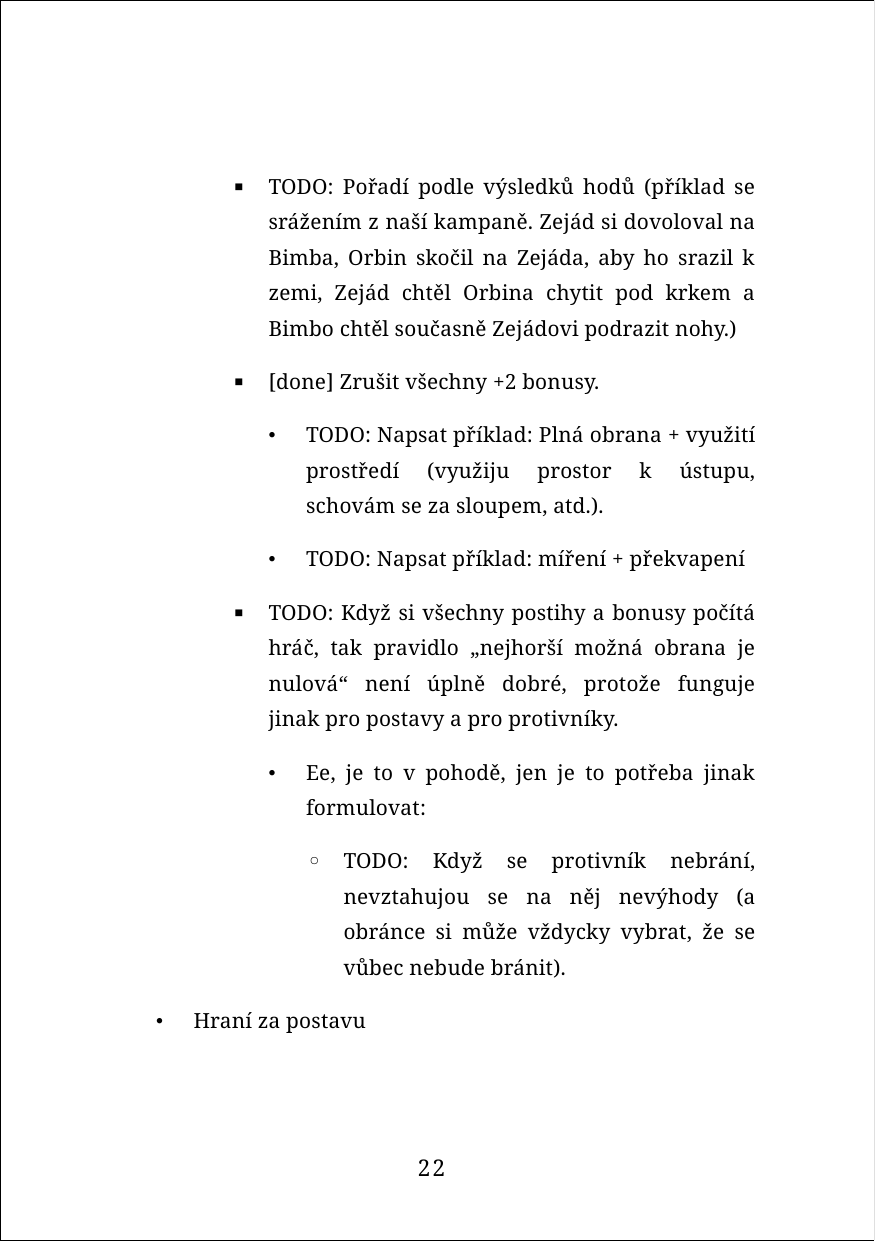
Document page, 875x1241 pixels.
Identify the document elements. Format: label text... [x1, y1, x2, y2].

list TODO: Napsat příklad: míření + překvapení [268, 544, 756, 573]
list TODO: Když se protivník nebrání, nevztahujou se na něj nevýhody (a obránce si může vždycky vybrat, že se vůbec nebude bránit). [306, 846, 756, 981]
list Ee, je to v pohodě, jen je to potřeba jinak formulovat: [268, 758, 756, 822]
list TODO: Když si všechny postihy a bonusy počítá hráč, tak pravidlo „nejhorší možná obrana je nulová“ není úplně dobré, protože funguje jinak pro postavy a pro protivníky. [231, 598, 756, 733]
list TODO: Napsat příklad: Plná obrana + využití prostředí (využiju prostor k ústupu, schovám se za sloupem, atd.). [268, 420, 756, 520]
list TODO: Pořadí podle výsledků hodů (příklad se srážením z naší kampaně. Zejád si dovoloval na Bimba, Orbin skočil na Zejáda, aby ho srazil k zemi, Zejád chtěl Orbina chytit pod krkem a Bimbo chtěl současně Zejádovi podrazit nohy.) [231, 172, 756, 342]
list Hraní za postavu [156, 1006, 756, 1034]
list [done] Zrušit všechny +2 bonusy. [231, 367, 756, 396]
